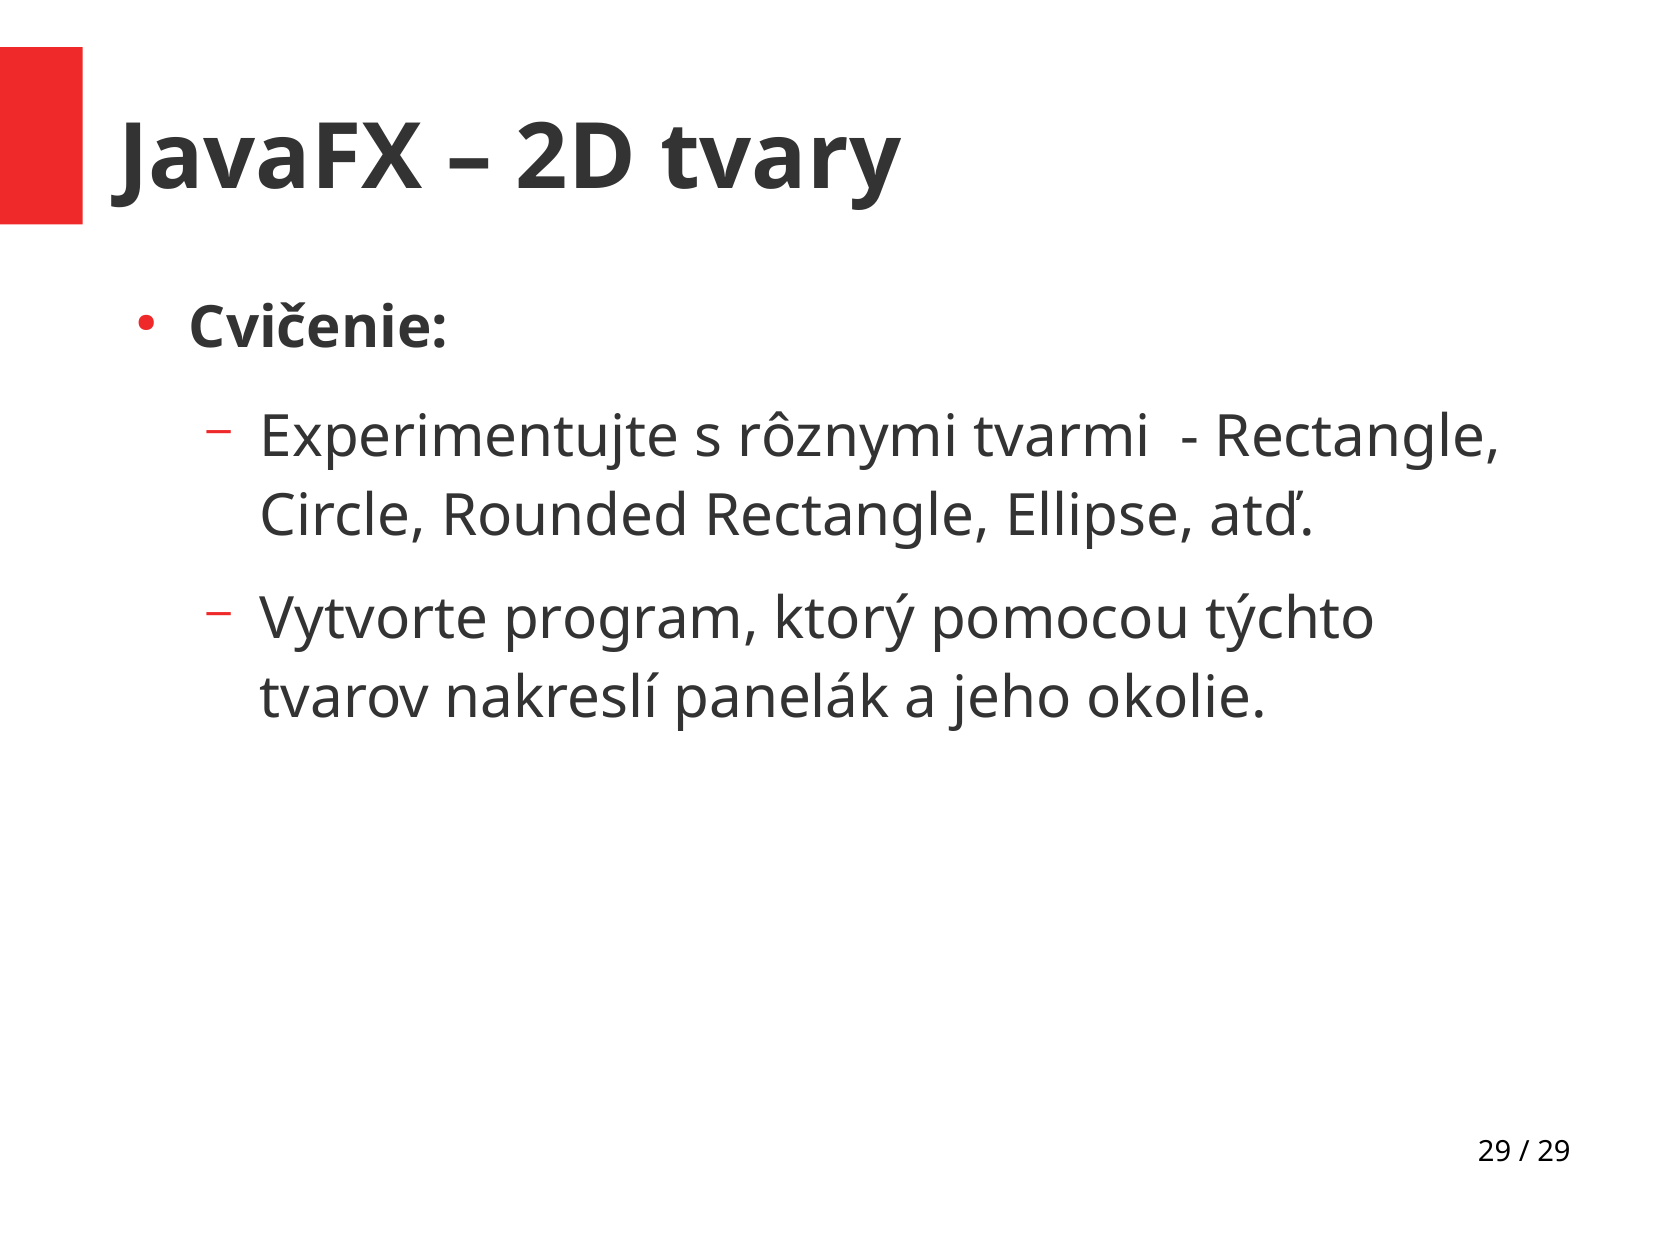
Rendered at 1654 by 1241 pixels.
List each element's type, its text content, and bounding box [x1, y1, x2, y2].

title JavaFX – 2D tvary [118, 49, 1571, 257]
list Cvičenie: Experimentujte s rôznymi tvarmi - Rectangle, Circle, Rounded Rectangle, Ellipse, atď. Vytvorte program, ktorý pomocou týchto tvarov nakreslí panelák a jeho okolie. [118, 285, 1536, 1005]
